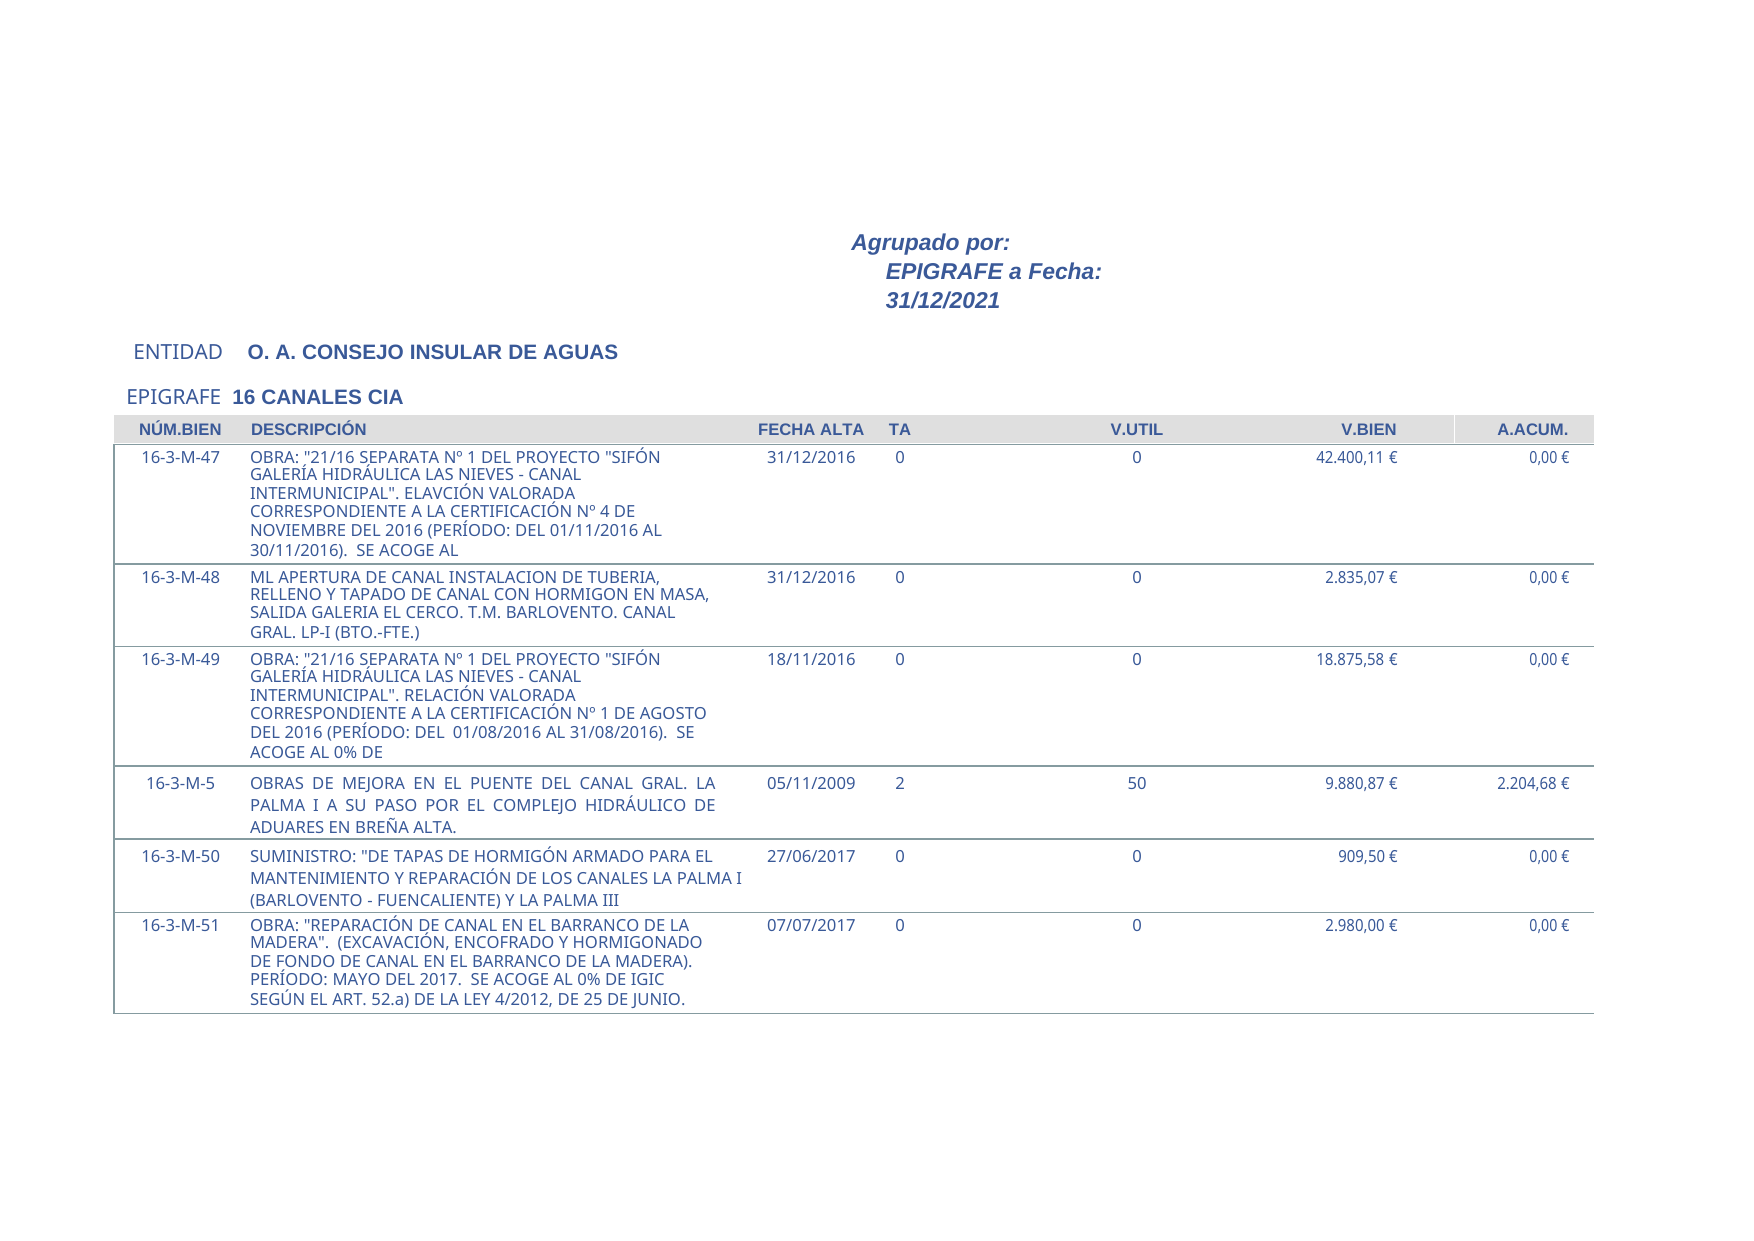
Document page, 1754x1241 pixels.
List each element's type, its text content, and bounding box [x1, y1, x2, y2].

table_cell 16-3-M-50 [115, 840, 235, 911]
table_cell ML APERTURA DE CANAL INSTALACION DE TUBERIA, [235, 565, 745, 587]
table_cell 50 [1083, 767, 1224, 838]
table_cell [115, 954, 235, 972]
table_cell [1083, 744, 1224, 765]
table_cell [1224, 486, 1454, 504]
table_cell [115, 935, 235, 954]
table_header V.UTIL [1083, 415, 1224, 443]
table_cell [115, 523, 235, 541]
table_cell [115, 624, 235, 646]
table_cell [1455, 669, 1594, 688]
table_cell [745, 706, 876, 725]
table_cell 0,00 € [1455, 445, 1594, 467]
table_cell INTERMUNICIPAL". RELACIÓN VALORADA [235, 688, 745, 706]
table_cell 16-3-M-5 [115, 767, 235, 838]
table_cell [115, 504, 235, 523]
table_cell [115, 669, 235, 688]
table_cell [1224, 935, 1454, 954]
table_cell 0 [876, 840, 1083, 911]
table_cell 0 [876, 647, 1083, 669]
table_cell [1224, 523, 1454, 541]
table_cell OBRA: "21/16 SEPARATA Nº 1 DEL PROYECTO "SIFÓN [235, 647, 745, 669]
table_header DESCRIPCIÓN [235, 415, 745, 443]
table_cell [876, 669, 1083, 688]
table_cell [876, 504, 1083, 523]
table_cell [1083, 669, 1224, 688]
table_header FECHA ALTA [745, 415, 876, 443]
text ENTIDAD O. A. CONSEJO INSULAR DE AGUAS [133, 337, 1606, 365]
table_cell [1224, 972, 1454, 991]
table_cell [876, 541, 1083, 563]
table_cell [115, 587, 235, 605]
table_cell [115, 688, 235, 706]
table_cell [115, 486, 235, 504]
table_cell [1083, 688, 1224, 706]
table_cell GALERÍA HIDRÁULICA LAS NIEVES - CANAL [235, 467, 745, 486]
table_cell CORRESPONDIENTE A LA CERTIFICACIÓN Nº 1 DE AGOSTO [235, 706, 745, 725]
table_cell 0,00 € [1455, 840, 1594, 911]
table_cell 27/06/2017 [745, 840, 876, 911]
table_cell GRAL. LP-I (BTO.-FTE.) [235, 624, 745, 646]
table_cell [115, 467, 235, 486]
table_cell [1083, 523, 1224, 541]
table_cell [876, 523, 1083, 541]
table_cell [115, 725, 235, 743]
table_cell [876, 744, 1083, 765]
table_cell [1455, 587, 1594, 605]
table_cell [1083, 504, 1224, 523]
table_cell [1455, 935, 1594, 954]
table_header NÚM.BIEN [114, 415, 235, 443]
table_cell DE FONDO DE CANAL EN EL BARRANCO DE LA MADERA). [235, 954, 745, 972]
table_cell RELLENO Y TAPADO DE CANAL CON HORMIGON EN MASA, [235, 587, 745, 605]
table_cell [876, 605, 1083, 624]
table_cell [876, 624, 1083, 646]
table_cell 30/11/2016). SE ACOGE AL [235, 541, 745, 563]
table_cell [745, 486, 876, 504]
table_cell 0,00 € [1455, 565, 1594, 587]
table_cell [876, 486, 1083, 504]
text EPIGRAFE 16 CANALES CIA [126, 382, 1606, 411]
table_cell 9.880,87 € [1224, 767, 1454, 838]
table_cell [1224, 991, 1454, 1012]
table_cell [115, 744, 235, 765]
table_cell 909,50 € [1224, 840, 1454, 911]
table_cell 18/11/2016 [745, 647, 876, 669]
table_cell [115, 706, 235, 725]
table_cell [1455, 954, 1594, 972]
table_cell 42.400,11 € [1224, 445, 1454, 467]
table_cell [1455, 972, 1594, 991]
table_cell [876, 467, 1083, 486]
table_cell [1455, 688, 1594, 706]
table_cell [1455, 467, 1594, 486]
table_cell 2 [876, 767, 1083, 838]
table_cell [745, 624, 876, 646]
table_cell [1455, 504, 1594, 523]
table_cell SEGÚN EL ART. 52.a) DE LA LEY 4/2012, DE 25 DE JUNIO. [235, 991, 745, 1012]
table_cell [745, 523, 876, 541]
table_cell [1083, 706, 1224, 725]
table_cell 05/11/2009 [745, 767, 876, 838]
table_cell [1224, 467, 1454, 486]
table_cell 2.980,00 € [1224, 913, 1454, 935]
table_cell [745, 504, 876, 523]
table_cell [115, 541, 235, 563]
table_cell 2.835,07 € [1224, 565, 1454, 587]
table_cell [1083, 486, 1224, 504]
table_cell 18.875,58 € [1224, 647, 1454, 669]
table_cell [1224, 725, 1454, 743]
table_cell [876, 991, 1083, 1012]
table_cell SUMINISTRO: "DE TAPAS DE HORMIGÓN ARMADO PARA EL MANTENIMIENTO Y REPARACIÓN DE LOS CANALES LA PALMA I (BARLOVENTO - FUENCALIENTE) Y LA PALMA III [235, 840, 745, 911]
table_cell [1224, 688, 1454, 706]
table_cell [1083, 725, 1224, 743]
table_cell 16-3-M-47 [115, 445, 235, 467]
table_cell 0 [1083, 913, 1224, 935]
table_cell [1455, 624, 1594, 646]
table_cell [876, 954, 1083, 972]
table_cell 0 [1083, 565, 1224, 587]
table_cell [745, 541, 876, 563]
table_cell [115, 605, 235, 624]
table_header V.BIEN [1224, 415, 1454, 443]
table_cell [745, 605, 876, 624]
table_cell [1083, 467, 1224, 486]
table_cell [115, 972, 235, 991]
table_cell [1455, 706, 1594, 725]
table_cell 07/07/2017 [745, 913, 876, 935]
table_cell [1083, 587, 1224, 605]
table_cell 16-3-M-48 [115, 565, 235, 587]
table_cell [876, 587, 1083, 605]
table_cell [1224, 706, 1454, 725]
table_cell [1224, 669, 1454, 688]
table_cell [876, 935, 1083, 954]
table_cell CORRESPONDIENTE A LA CERTIFICACIÓN Nº 4 DE [235, 504, 745, 523]
table_cell [1224, 587, 1454, 605]
table_cell [745, 935, 876, 954]
table_cell [115, 991, 235, 1012]
table_cell [745, 587, 876, 605]
table_cell 31/12/2016 [745, 445, 876, 467]
table_cell OBRA: "21/16 SEPARATA Nº 1 DEL PROYECTO "SIFÓN [235, 445, 745, 467]
table_cell [745, 991, 876, 1012]
table_cell PERÍODO: MAYO DEL 2017. SE ACOGE AL 0% DE IGIC [235, 972, 745, 991]
table_cell [876, 972, 1083, 991]
table_cell NOVIEMBRE DEL 2016 (PERÍODO: DEL 01/11/2016 AL [235, 523, 745, 541]
table_cell [1224, 605, 1454, 624]
table_cell [1224, 504, 1454, 523]
table_cell [1224, 541, 1454, 563]
table_cell DEL 2016 (PERÍODO: DEL 01/08/2016 AL 31/08/2016). SE [235, 725, 745, 743]
table_cell [876, 725, 1083, 743]
table_cell [1083, 624, 1224, 646]
table_cell [1083, 541, 1224, 563]
table_cell [1083, 972, 1224, 991]
table_cell 16-3-M-51 [115, 913, 235, 935]
table_cell [1083, 935, 1224, 954]
table_cell 0,00 € [1455, 647, 1594, 669]
table_cell 0 [1083, 445, 1224, 467]
table_cell [745, 725, 876, 743]
table_cell 0 [1083, 840, 1224, 911]
table_cell MADERA". (EXCAVACIÓN, ENCOFRADO Y HORMIGONADO [235, 935, 745, 954]
table_cell 16-3-M-49 [115, 647, 235, 669]
table_cell [1455, 486, 1594, 504]
table_cell [745, 669, 876, 688]
text Agrupado por: EPIGRAFE a Fecha: 31/12/2021 [851, 228, 1134, 314]
table_cell [1455, 725, 1594, 743]
table_cell [745, 688, 876, 706]
table_cell 0 [876, 565, 1083, 587]
table_cell 0 [1083, 647, 1224, 669]
table_cell [1224, 624, 1454, 646]
table_cell [876, 688, 1083, 706]
table_cell [745, 467, 876, 486]
table_cell OBRAS DE MEJORA EN EL PUENTE DEL CANAL GRAL. LA PALMA I A SU PASO POR EL COMPLEJO HIDRÁULICO DE ADUARES EN BREÑA ALTA. [235, 767, 745, 838]
table_cell 0,00 € [1455, 913, 1594, 935]
table_cell [1224, 954, 1454, 972]
table_cell INTERMUNICIPAL". ELAVCIÓN VALORADA [235, 486, 745, 504]
table_cell 0 [876, 913, 1083, 935]
table_cell [745, 744, 876, 765]
table_cell 31/12/2016 [745, 565, 876, 587]
table_cell [745, 954, 876, 972]
table_cell [1455, 991, 1594, 1012]
table_cell OBRA: "REPARACIÓN DE CANAL EN EL BARRANCO DE LA [235, 913, 745, 935]
table_cell ACOGE AL 0% DE [235, 744, 745, 765]
table_cell [1083, 605, 1224, 624]
table_cell 2.204,68 € [1455, 767, 1594, 838]
table_cell [1455, 605, 1594, 624]
table_cell [1083, 991, 1224, 1012]
table_cell [745, 972, 876, 991]
table_header TA [876, 415, 1083, 443]
table_cell [1455, 523, 1594, 541]
table_cell GALERÍA HIDRÁULICA LAS NIEVES - CANAL [235, 669, 745, 688]
table_cell [1224, 744, 1454, 765]
table_cell 0 [876, 445, 1083, 467]
table_cell [1455, 744, 1594, 765]
table_cell [876, 706, 1083, 725]
table_cell [1455, 541, 1594, 563]
table_cell [1083, 954, 1224, 972]
table_cell SALIDA GALERIA EL CERCO. T.M. BARLOVENTO. CANAL [235, 605, 745, 624]
table_header A.ACUM. [1455, 415, 1594, 443]
